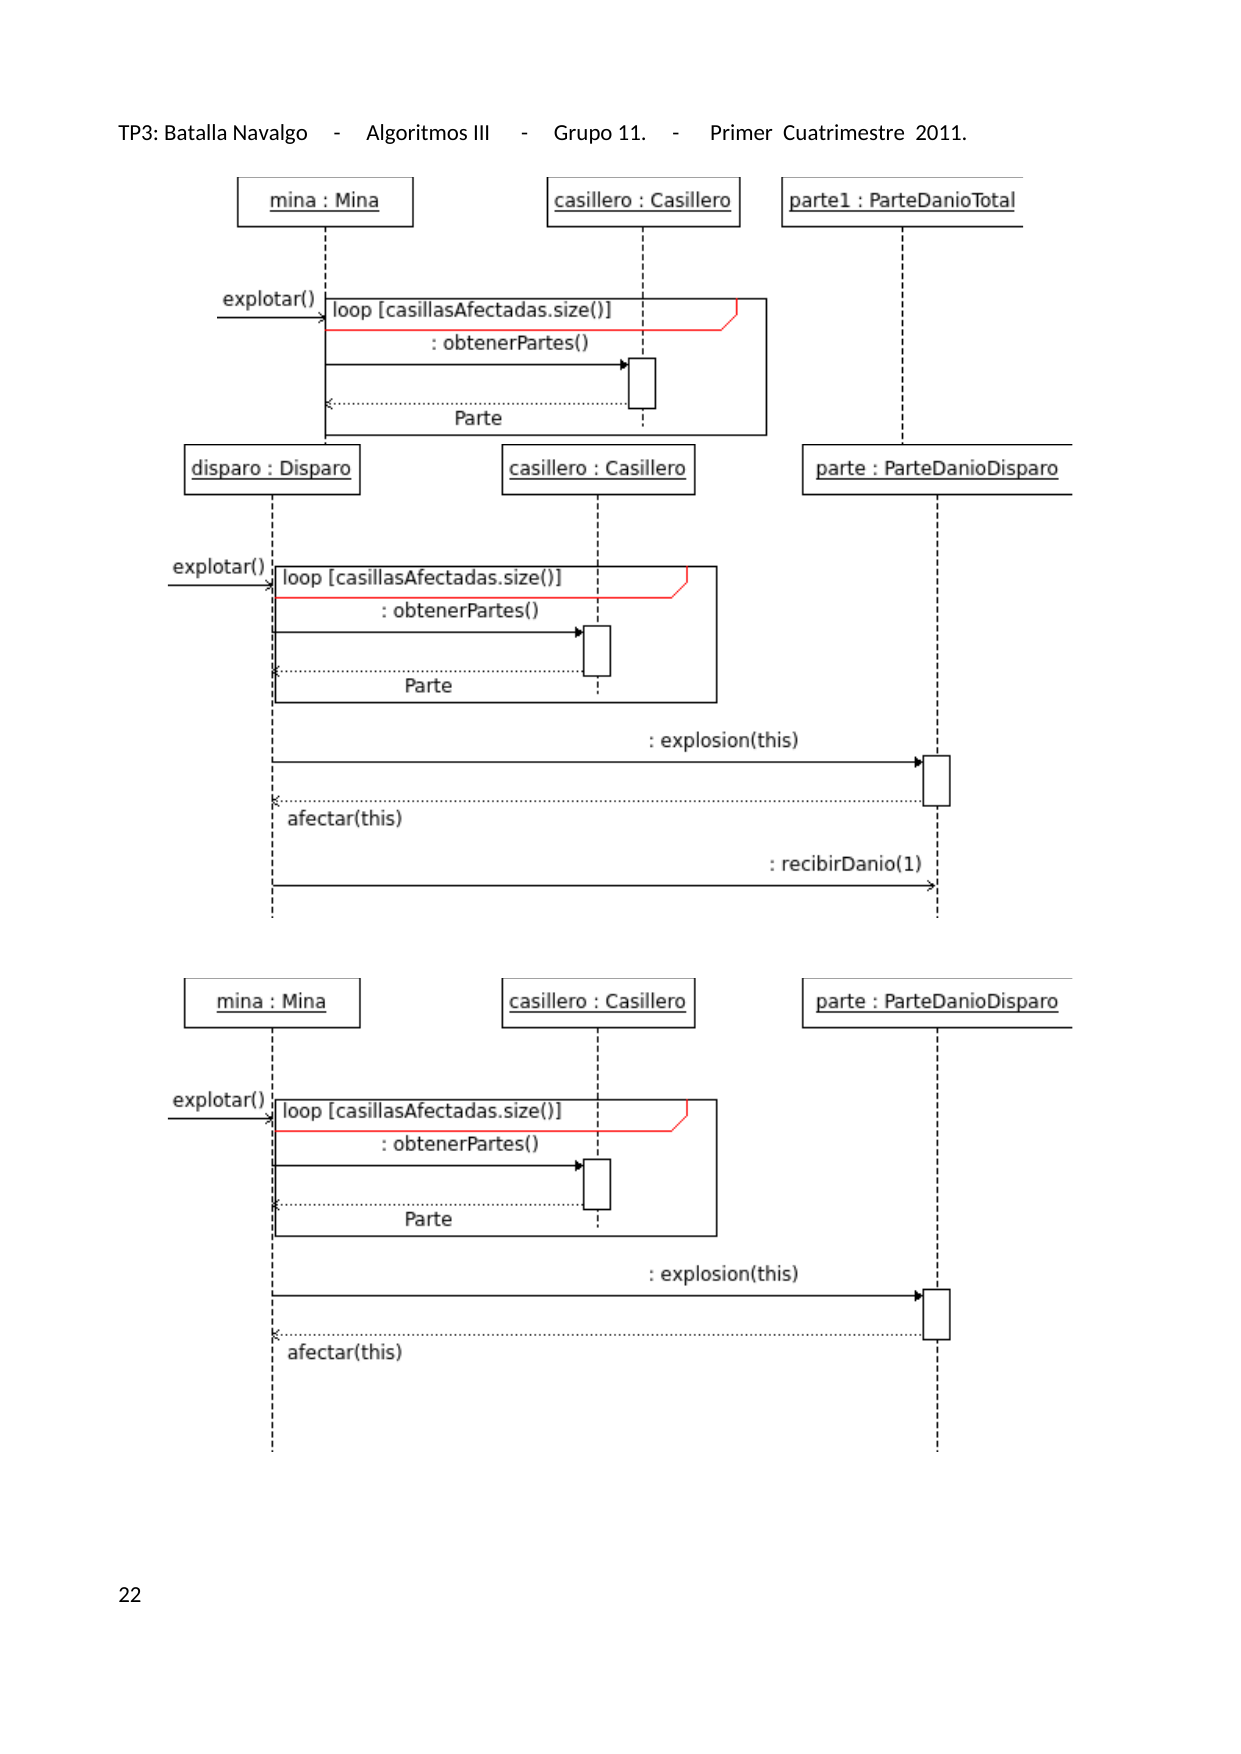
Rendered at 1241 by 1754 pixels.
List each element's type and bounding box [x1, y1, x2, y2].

picture [167, 978, 1073, 1452]
picture [167, 177, 1073, 918]
